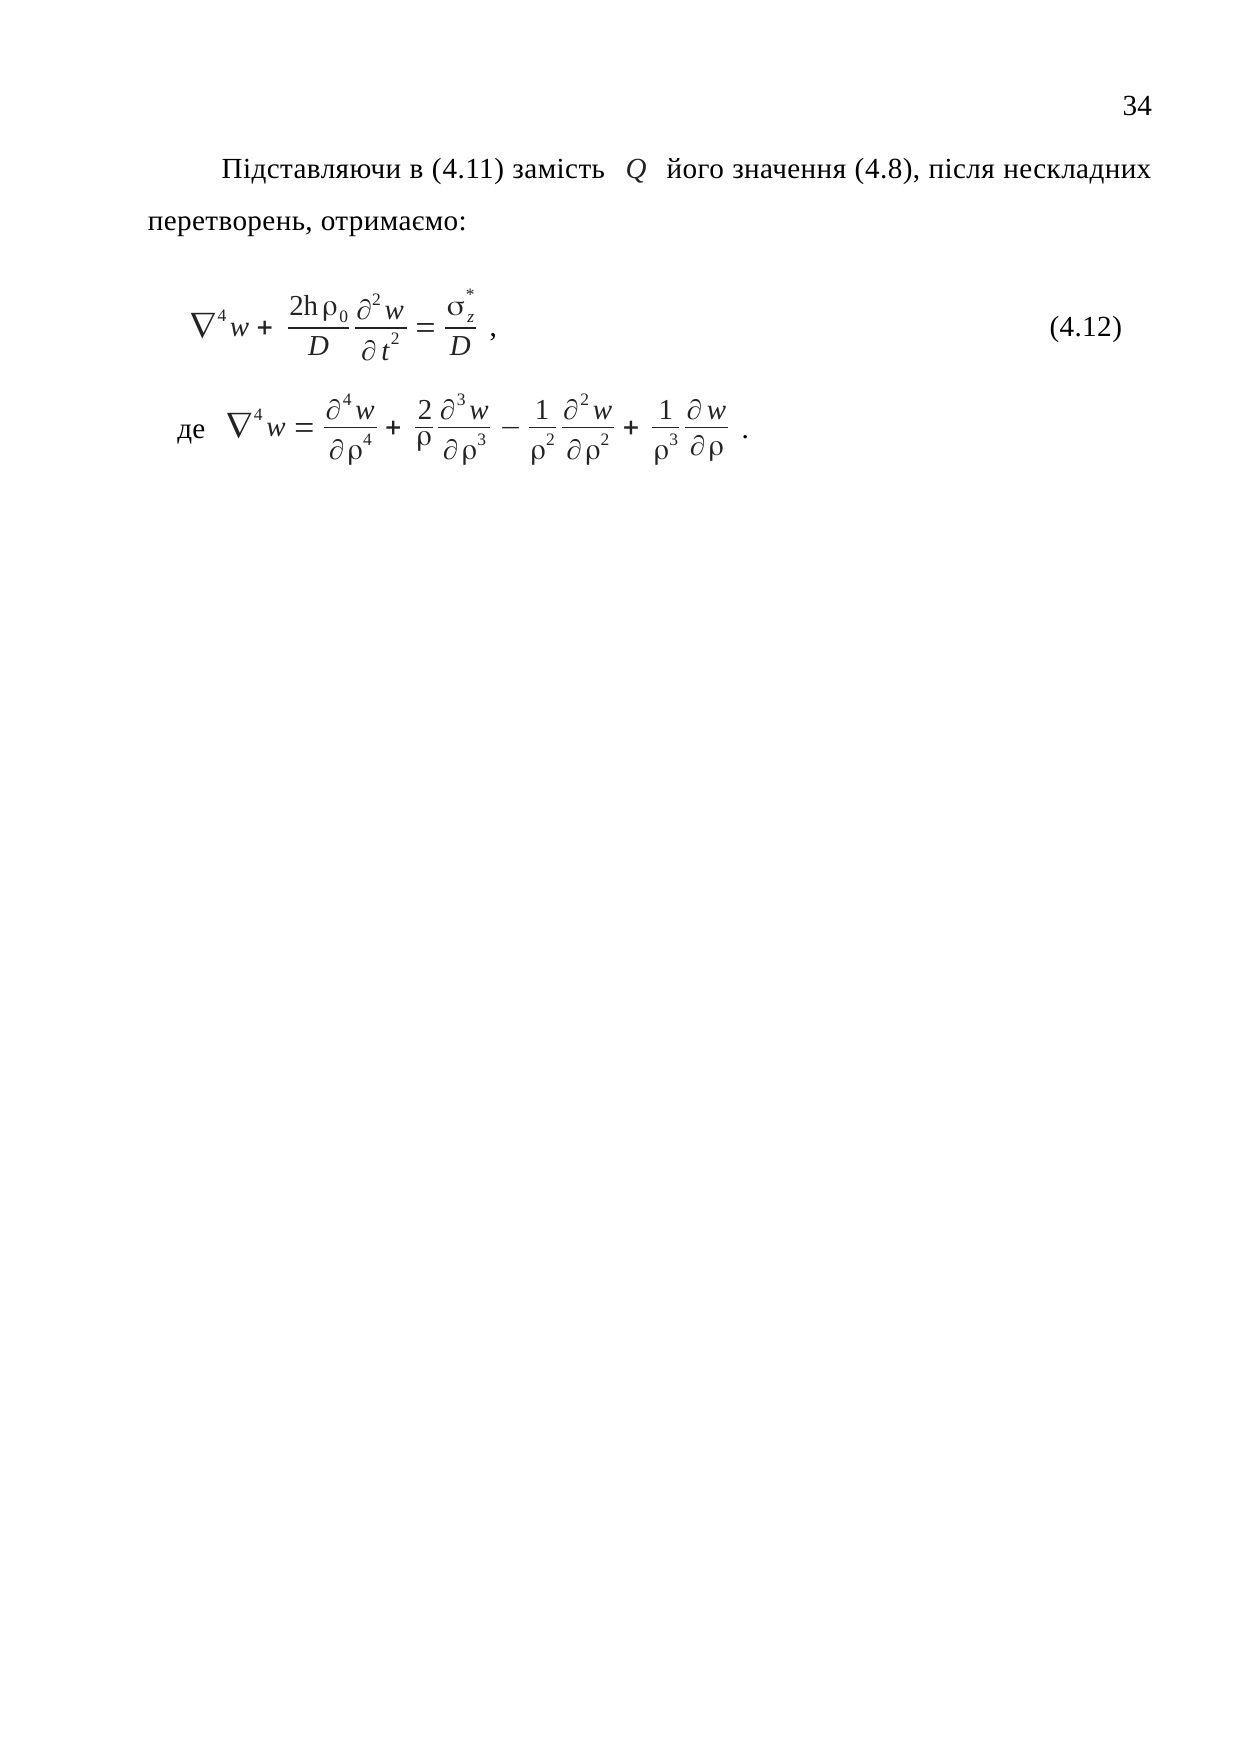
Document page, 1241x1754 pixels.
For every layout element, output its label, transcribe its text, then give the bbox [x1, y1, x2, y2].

text Підставляючи в (4.11) замість його значення (4.8), після нескладних перетворень, отримаємо: [148, 152, 1152, 237]
text де . [148, 360, 1152, 496]
text , (4.12) [148, 257, 1152, 360]
